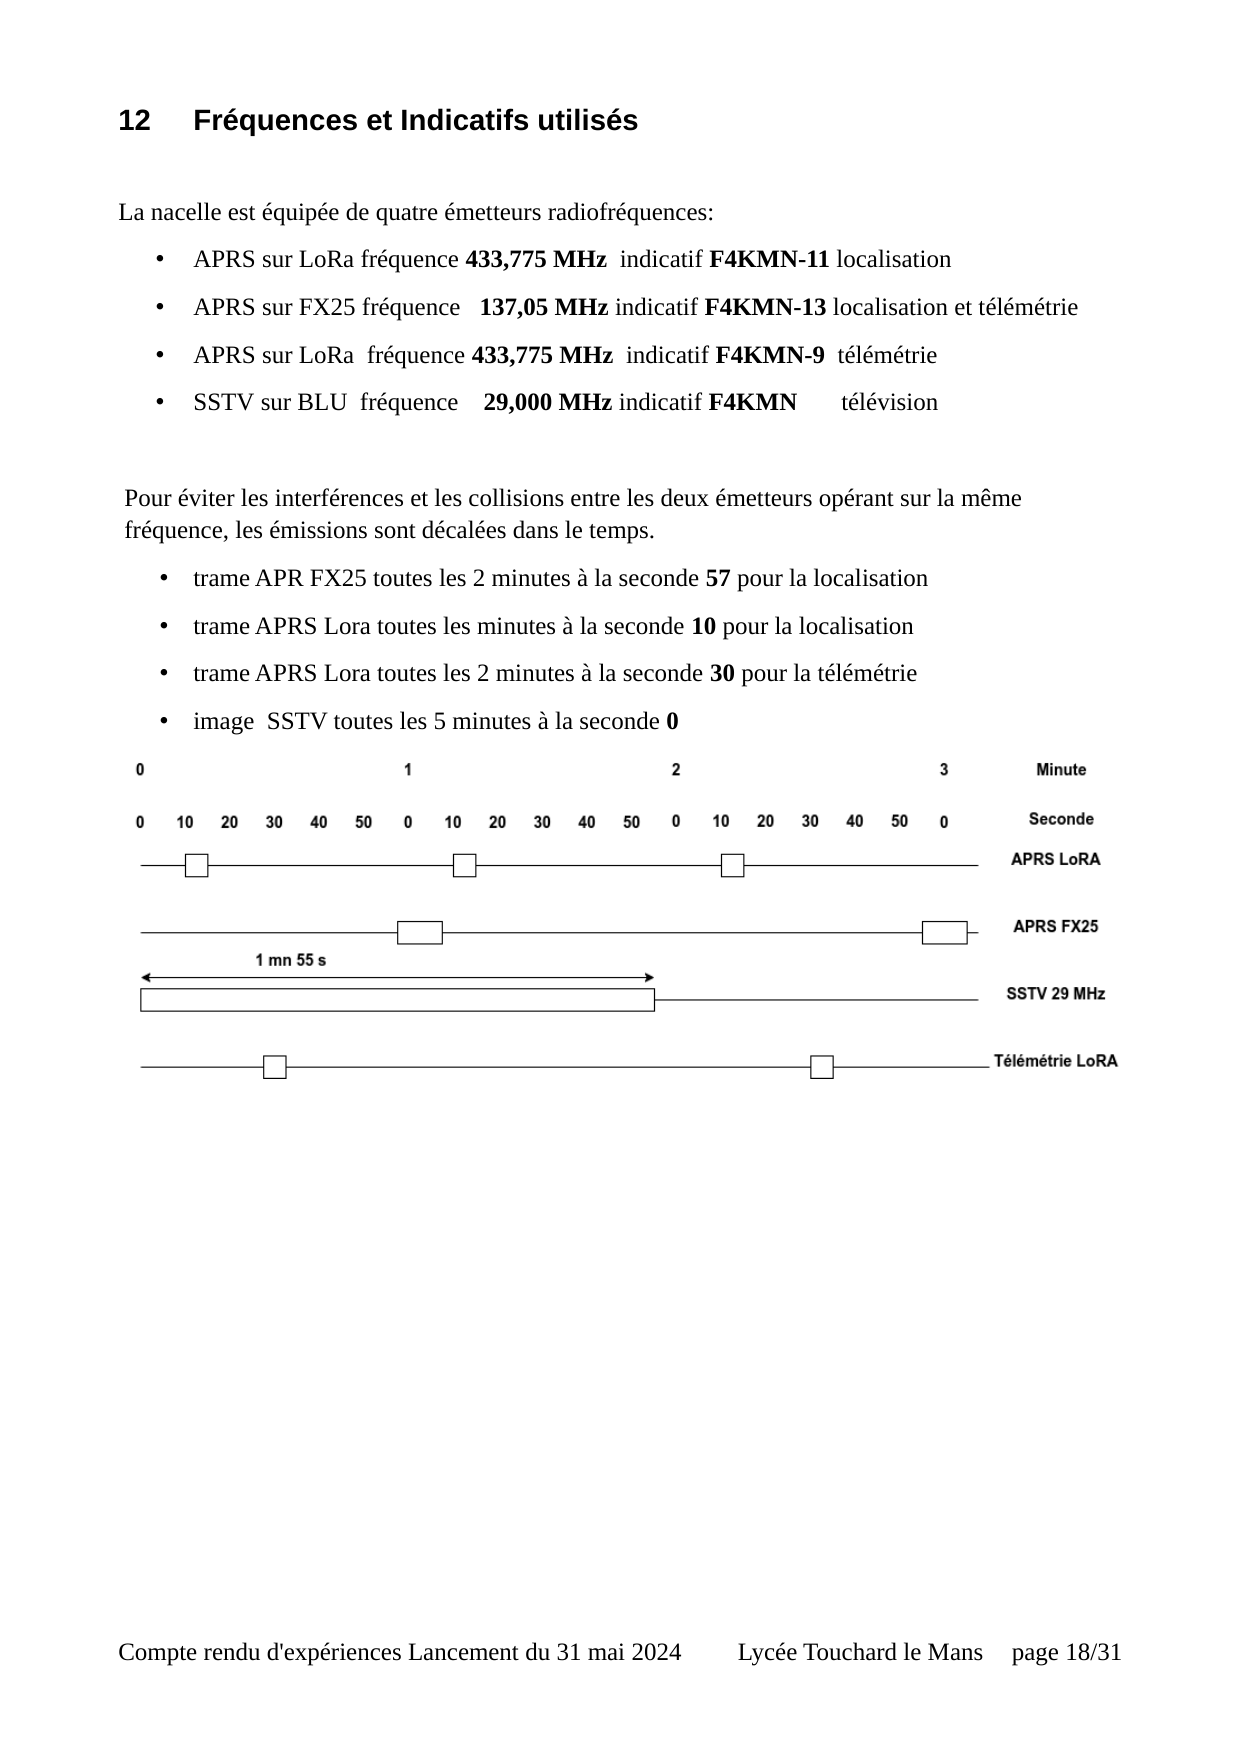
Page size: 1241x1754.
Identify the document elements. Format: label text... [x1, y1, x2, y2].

text La nacelle est équipée de quatre émetteurs radiofréquences: [118, 197, 1122, 226]
list image SSTV toutes les 5 minutes à la seconde 0 [159, 706, 1122, 735]
list APRS sur FX25 fréquence 137,05 MHz indicatif F4KMN-13 localisation et télémétrie [156, 292, 1122, 321]
list Pour éviter les interférences et les collisions entre les deux émetteurs opérant sur la même fréquence, les émissions sont décalées dans le temps. [124, 483, 1122, 544]
list trame APR FX25 toutes les 2 minutes à la seconde 57 pour la localisation [159, 563, 1122, 592]
list trame APRS Lora toutes les 2 minutes à la seconde 30 pour la télémétrie [159, 658, 1122, 687]
list APRS sur LoRa fréquence 433,775 MHz indicatif F4KMN-11 localisation [156, 244, 1122, 273]
list trame APRS Lora toutes les minutes à la seconde 10 pour la localisation [159, 611, 1122, 639]
list APRS sur LoRa fréquence 433,775 MHz indicatif F4KMN-9 télémétrie [156, 340, 1122, 368]
picture [118, 753, 1123, 1079]
list SSTV sur BLU fréquence 29,000 MHz indicatif F4KMN télévision [156, 387, 1122, 416]
subtitle Fréquences et Indicatifs utilisés [118, 103, 1122, 137]
